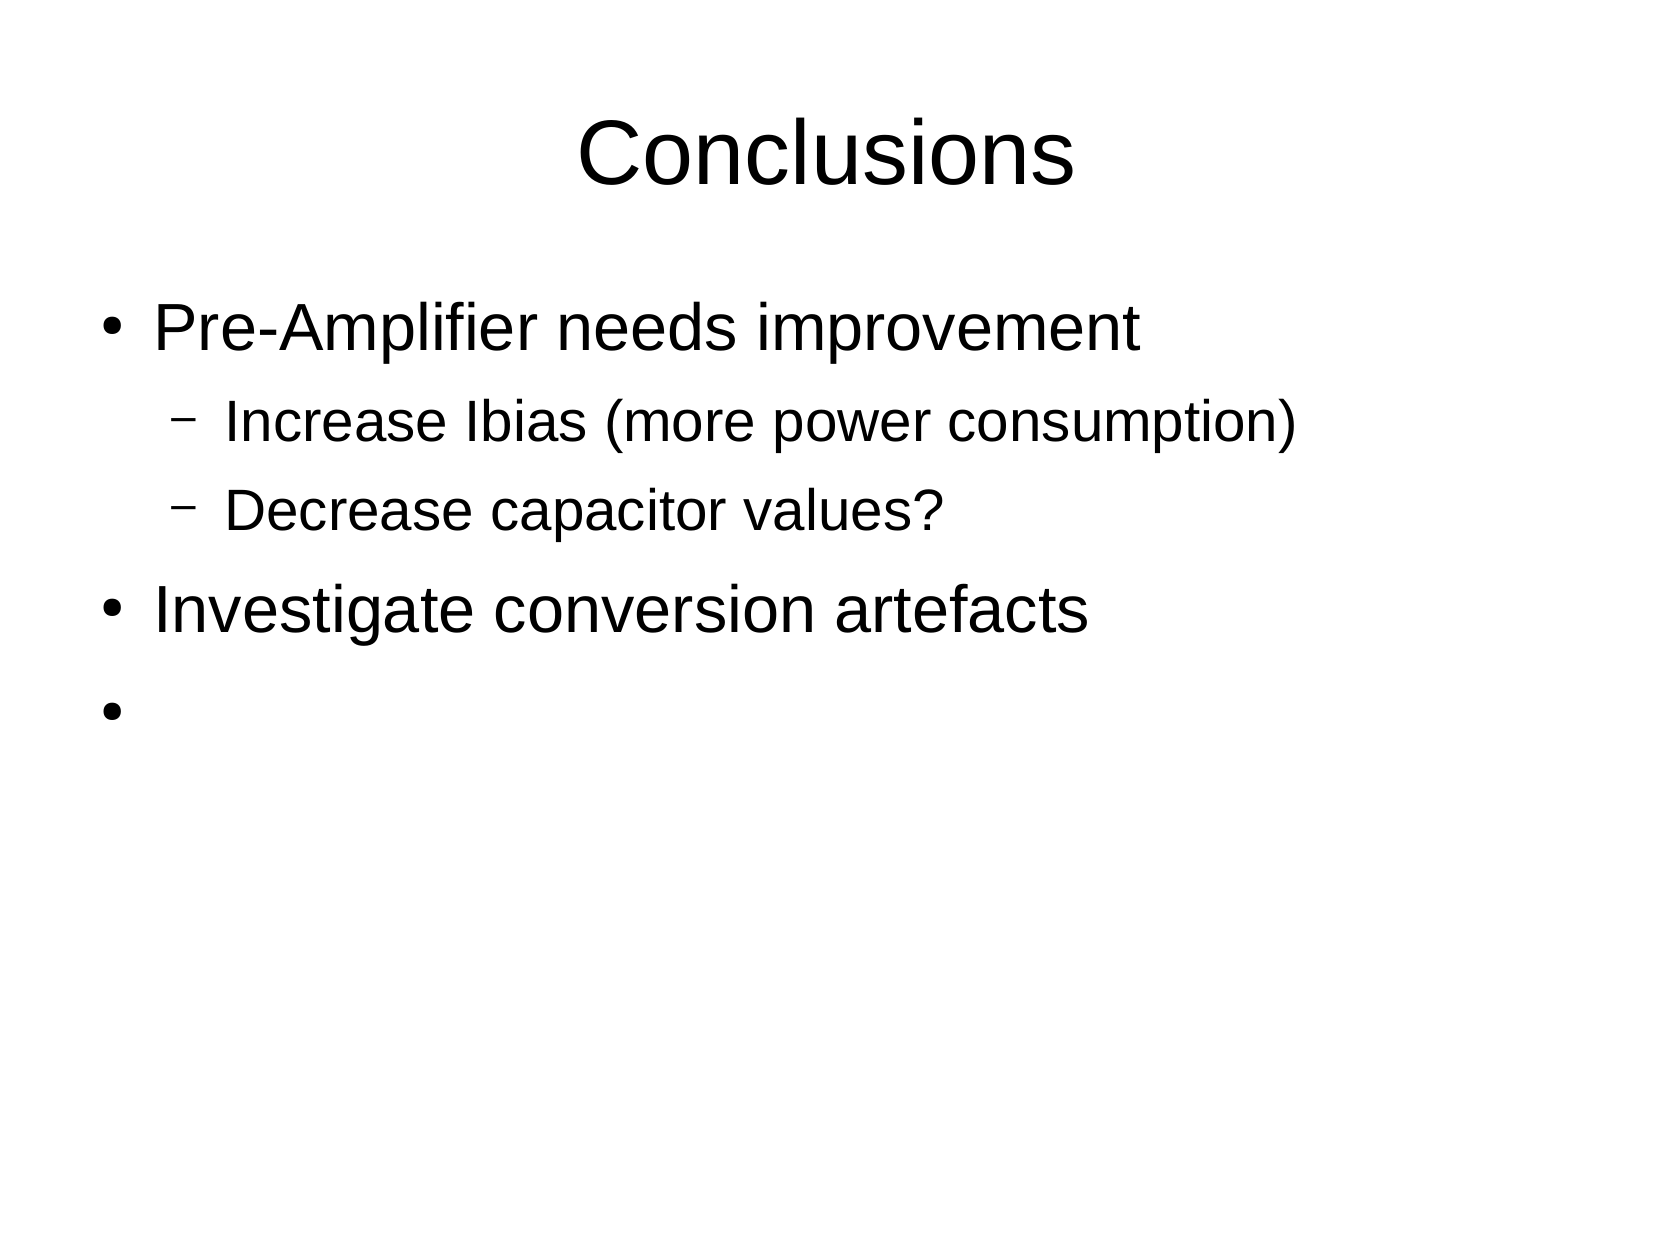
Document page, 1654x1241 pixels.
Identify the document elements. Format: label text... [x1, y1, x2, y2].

list Pre-Amplifier needs improvement Increase Ibias (more power consumption) Decrease capacitor values? Investigate conversion artefacts [82, 290, 1571, 1010]
title Conclusions [82, 49, 1571, 257]
